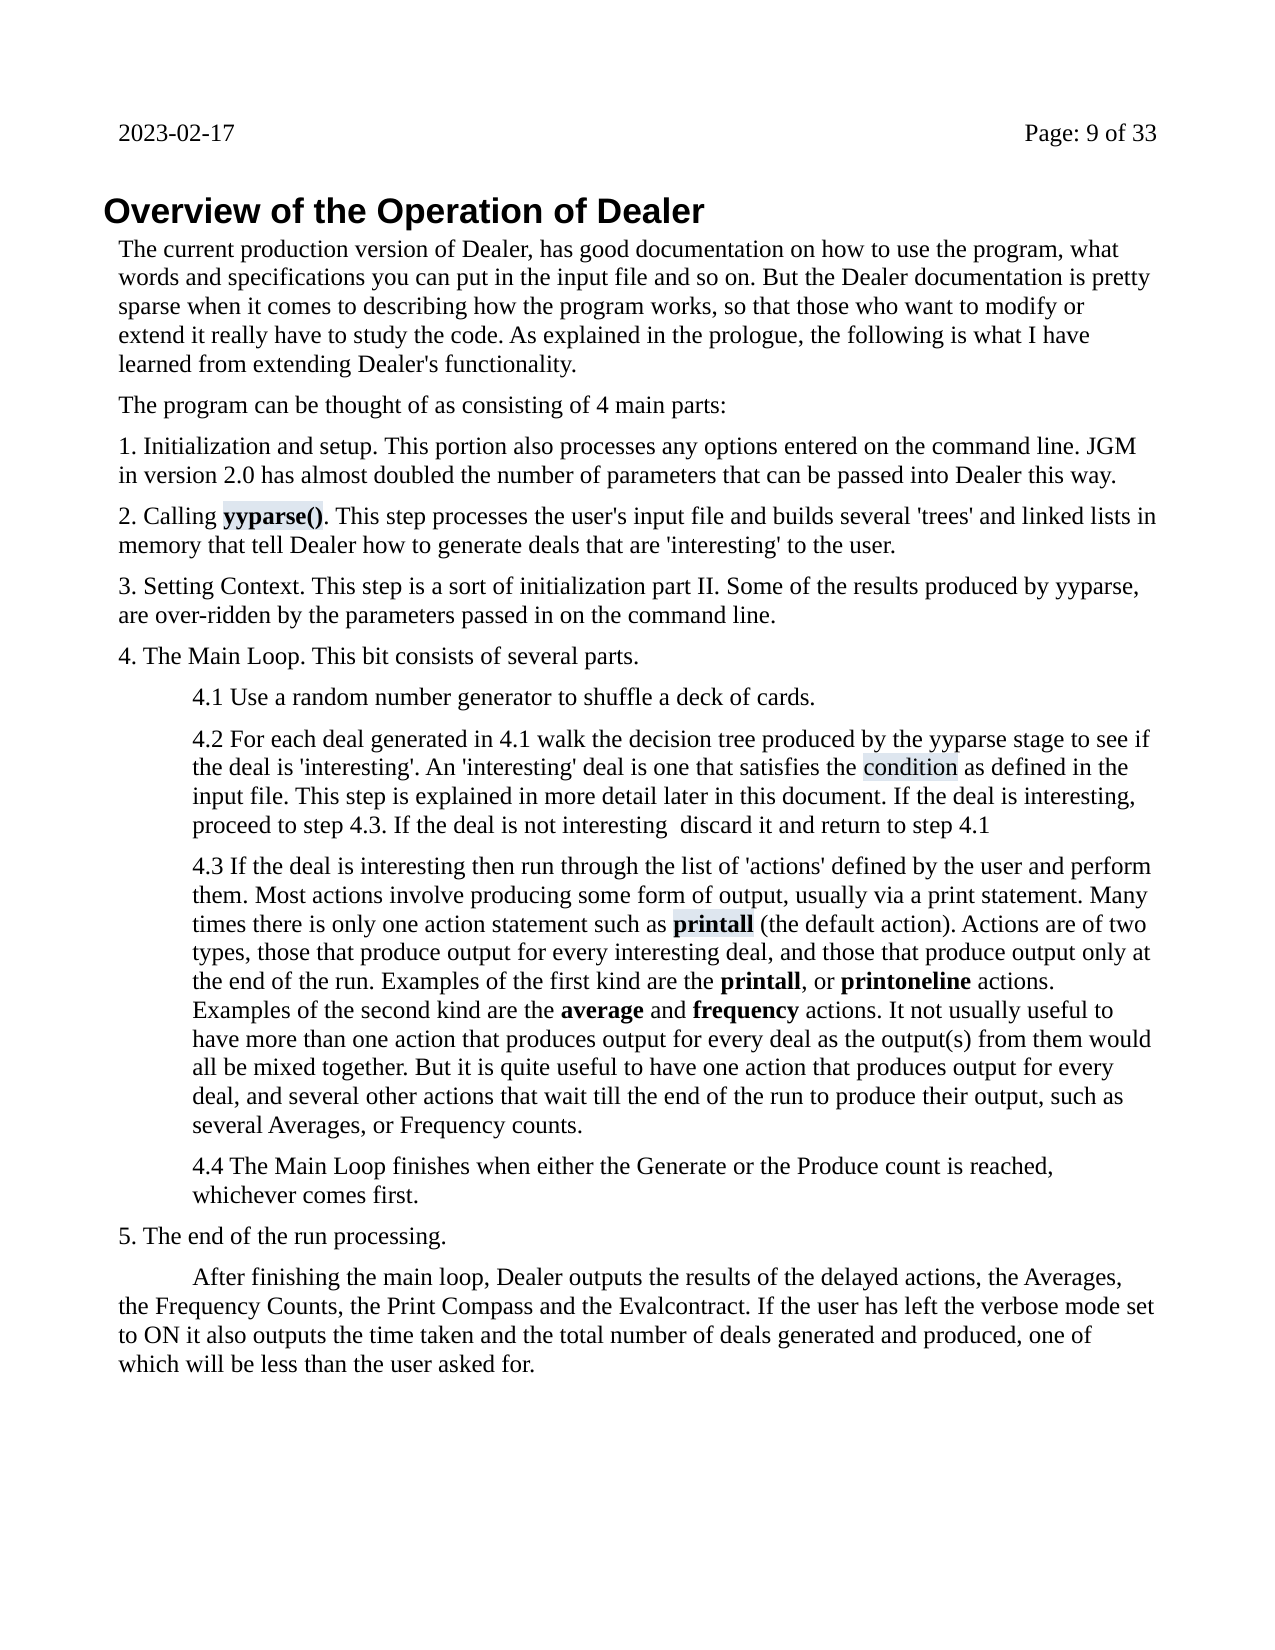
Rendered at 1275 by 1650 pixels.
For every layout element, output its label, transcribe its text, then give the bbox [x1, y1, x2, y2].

subtitle Overview of the Operation of Dealer [103, 190, 1157, 231]
text 4.3 If the deal is interesting then run through the list of 'actions' defined by the user and perform them. Most actions involve producing some form of output, usually via a print statement. Many times there is only one action statement such as printall (the default action). Actions are of two types, those that produce output for every interesting deal, and those that produce output only at the end of the run. Examples of the first kind are the printall, or printoneline actions. Examples of the second kind are the average and frequency actions. It not usually useful to have more than one action that produces output for every deal as the output(s) from them would all be mixed together. But it is quite useful to have one action that produces output for every deal, and several other actions that wait till the end of the run to produce their output, such as several Averages, or Frequency counts. [192, 851, 1157, 1139]
text The program can be thought of as consisting of 4 main parts: [118, 390, 1157, 419]
text 4. The Main Loop. This bit consists of several parts. [118, 641, 1157, 670]
text The current production version of Dealer, has good documentation on how to use the program, what words and specifications you can put in the input file and so on. But the Dealer documentation is pretty sparse when it comes to describing how the program works, so that those who want to modify or extend it really have to study the code. As explained in the prologue, the following is what I have learned from extending Dealer's functionality. [118, 234, 1157, 377]
text 4.4 The Main Loop finishes when either the Generate or the Produce count is reached, whichever comes first. [192, 1151, 1157, 1209]
text 1. Initialization and setup. This portion also processes any options entered on the command line. JGM in version 2.0 has almost doubled the number of parameters that can be passed into Dealer this way. [118, 431, 1157, 489]
text 2. Calling yyparse(). This step processes the user's input file and builds several 'trees' and linked lists in memory that tell Dealer how to generate deals that are 'interesting' to the user. [118, 501, 1157, 559]
text 3. Setting Context. This step is a sort of initialization part II. Some of the results produced by yyparse, are over-ridden by the parameters passed in on the command line. [118, 571, 1157, 629]
text 4.1 Use a random number generator to shuffle a deck of cards. [192, 682, 1157, 711]
text 5. The end of the run processing. [118, 1221, 1157, 1250]
text 4.2 For each deal generated in 4.1 walk the decision tree produced by the yyparse stage to see if the deal is 'interesting'. An 'interesting' deal is one that satisfies the condition as defined in the input file. This step is explained in more detail later in this document. If the deal is interesting, proceed to step 4.3. If the deal is not interesting discard it and return to step 4.1 [192, 724, 1157, 839]
text After finishing the main loop, Dealer outputs the results of the delayed actions, the Averages, the Frequency Counts, the Print Compass and the Evalcontract. If the user has left the verbose mode set to ON it also outputs the time taken and the total number of deals generated and produced, one of which will be less than the user asked for. [118, 1262, 1157, 1377]
